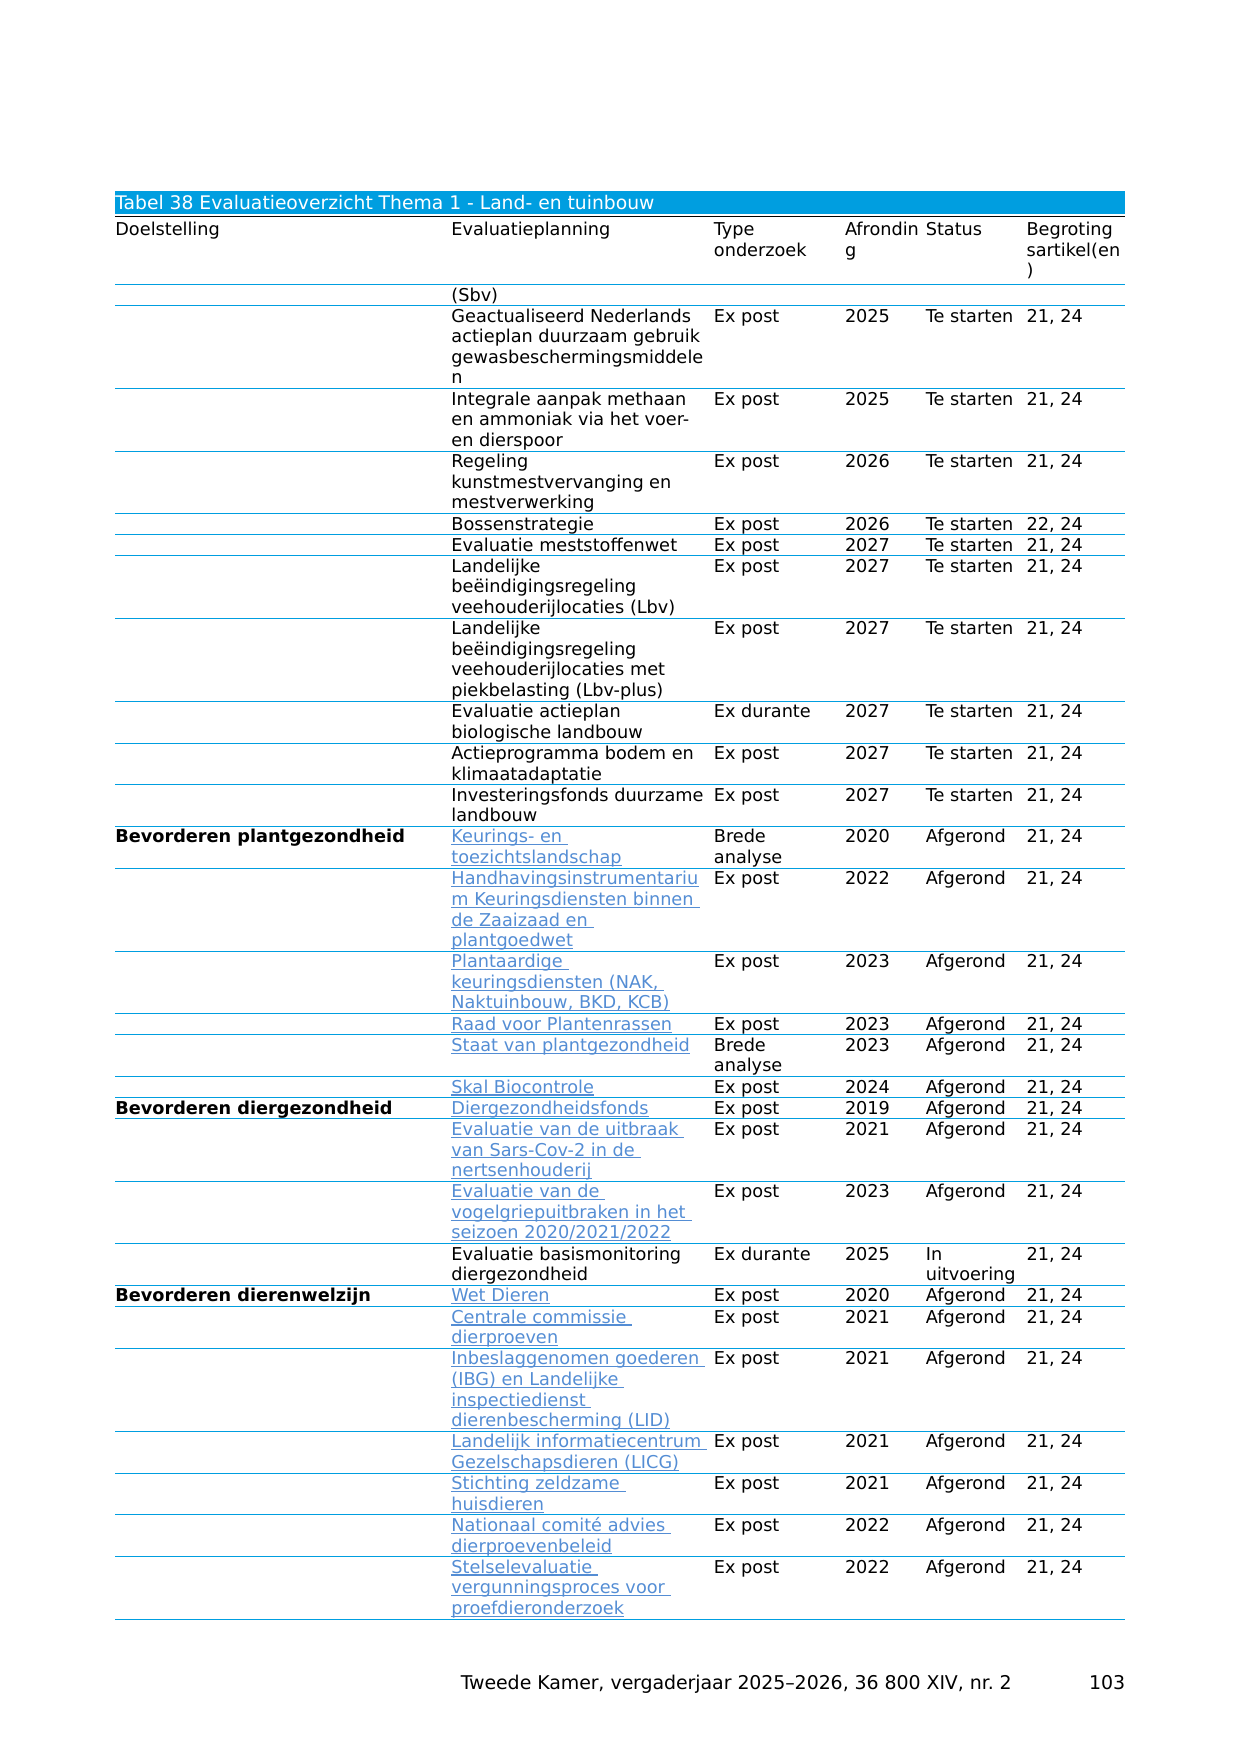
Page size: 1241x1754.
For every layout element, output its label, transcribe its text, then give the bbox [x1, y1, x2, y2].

table_cell Ex post [711, 619, 842, 701]
table_cell [115, 1515, 448, 1556]
table_cell [115, 1077, 448, 1097]
table_cell [115, 1244, 448, 1285]
table_cell Evaluatieplanning [448, 217, 711, 284]
table_cell [115, 952, 448, 1013]
table_cell [115, 1035, 448, 1076]
table_cell Afgerond [923, 1035, 1023, 1076]
table_cell Centrale commissie dierproeven [448, 1307, 711, 1348]
table_cell 21, 24 [1024, 1077, 1125, 1097]
table_cell Bevorderen dierenwelzijn [115, 1286, 448, 1306]
table_cell 21, 24 [1024, 827, 1125, 868]
table_cell 21, 24 [1024, 1182, 1125, 1243]
table_cell Te starten [923, 452, 1023, 513]
table_cell 21, 24 [1024, 1515, 1125, 1556]
table_cell Handhavingsinstrumentarium Keuringsdiensten binnen de Zaaizaad en plantgoedwet [448, 869, 711, 951]
table_cell 21, 24 [1024, 1432, 1125, 1473]
table_cell 21, 24 [1024, 619, 1125, 701]
table_cell Staat van plantgezondheid [448, 1035, 711, 1076]
table_cell [923, 285, 1023, 305]
table_cell Ex post [711, 869, 842, 951]
table_cell Ex post [711, 535, 842, 555]
table_cell [115, 556, 448, 618]
table_cell Ex post [711, 1286, 842, 1306]
table_cell Ex post [711, 1182, 842, 1243]
table_cell Evaluatie van de uitbraak van Sars-Cov-2 in de nertsenhouderij [448, 1119, 711, 1181]
table_cell In uitvoering [923, 1244, 1023, 1285]
table_cell [711, 285, 842, 305]
table_cell Begrotingsartikel(en) [1024, 217, 1125, 284]
table_cell Inbeslaggenomen goederen (IBG) en Landelijke inspectiedienst dierenbescherming (LID) [448, 1349, 711, 1431]
table_cell [115, 619, 448, 701]
table_cell Landelijke beëindigingsregeling veehouderijlocaties met piekbelasting (Lbv-plus) [448, 619, 711, 701]
table_cell Bevorderen plantgezondheid [115, 827, 448, 868]
table_cell 2022 [842, 1557, 923, 1618]
table_cell Ex post [711, 1077, 842, 1097]
table_cell 2022 [842, 869, 923, 951]
table_cell Regeling kunstmestvervanging en mestverwerking [448, 452, 711, 513]
table_cell [115, 535, 448, 555]
table_cell 21, 24 [1024, 1307, 1125, 1348]
table_cell [115, 702, 448, 742]
table_cell 21, 24 [1024, 1119, 1125, 1181]
table_cell 21, 24 [1024, 1098, 1125, 1118]
table_cell 21, 24 [1024, 744, 1125, 784]
table_cell Brede analyse [711, 827, 842, 868]
table_cell Evaluatie meststoffenwet [448, 535, 711, 555]
table_cell [115, 389, 448, 451]
table_cell Diergezondheidsfonds [448, 1098, 711, 1118]
table_cell Ex post [711, 1014, 842, 1034]
table_cell 2027 [842, 702, 923, 742]
table_cell Ex post [711, 556, 842, 618]
table_cell Te starten [923, 535, 1023, 555]
table_cell 21, 24 [1024, 306, 1125, 388]
table_cell Te starten [923, 619, 1023, 701]
table_cell 2023 [842, 1182, 923, 1243]
table_cell 21, 24 [1024, 389, 1125, 451]
table_cell Afgerond [923, 1557, 1023, 1618]
table_cell (Sbv) [448, 285, 711, 305]
table_cell [115, 744, 448, 784]
table_cell 2021 [842, 1119, 923, 1181]
table_cell Actieprogramma bodem en klimaatadaptatie [448, 744, 711, 784]
table_cell Afgerond [923, 1098, 1023, 1118]
table_cell Afgerond [923, 1432, 1023, 1473]
table_cell 21, 24 [1024, 1035, 1125, 1076]
table_cell [842, 285, 923, 305]
table_cell Geactualiseerd Nederlands actieplan duurzaam gebruik gewasbeschermingsmiddelen [448, 306, 711, 388]
table_cell [115, 514, 448, 534]
table_cell 21, 24 [1024, 1014, 1125, 1034]
table_cell 21, 24 [1024, 869, 1125, 951]
table_cell 2023 [842, 1014, 923, 1034]
table_cell 21, 24 [1024, 452, 1125, 513]
table_cell Landelijke beëindigingsregeling veehouderijlocaties (Lbv) [448, 556, 711, 618]
table_cell [115, 306, 448, 388]
table_cell Ex post [711, 952, 842, 1013]
table_cell 2022 [842, 1515, 923, 1556]
table_cell Stelselevaluatie vergunningsproces voor proefdieronderzoek [448, 1557, 711, 1618]
table_cell Te starten [923, 514, 1023, 534]
table_cell Landelijk informatiecentrum Gezelschapsdieren (LICG) [448, 1432, 711, 1473]
table_cell Ex post [711, 1557, 842, 1618]
table_cell Te starten [923, 556, 1023, 618]
table_cell [115, 1349, 448, 1431]
table_cell Skal Biocontrole [448, 1077, 711, 1097]
table_cell Ex post [711, 1432, 842, 1473]
table_cell Afgerond [923, 1014, 1023, 1034]
table_cell Type onderzoek [711, 217, 842, 284]
table_cell Status [923, 217, 1023, 284]
table_cell Afgerond [923, 1077, 1023, 1097]
table_cell 2020 [842, 1286, 923, 1306]
table_cell 2027 [842, 535, 923, 555]
table_cell Afgerond [923, 827, 1023, 868]
table_cell Brede analyse [711, 1035, 842, 1076]
table_cell Ex post [711, 1098, 842, 1118]
table_cell Keurings- en toezichtslandschap [448, 827, 711, 868]
table_cell [115, 1432, 448, 1473]
table_cell Ex post [711, 744, 842, 784]
table_cell Bevorderen diergezondheid [115, 1098, 448, 1118]
table_cell Evaluatie actieplan biologische landbouw [448, 702, 711, 742]
table_cell 2019 [842, 1098, 923, 1118]
table_cell 2026 [842, 452, 923, 513]
table_cell 2023 [842, 1035, 923, 1076]
table_cell Te starten [923, 306, 1023, 388]
table_cell Ex durante [711, 702, 842, 742]
table_cell Ex post [711, 1474, 842, 1514]
table_cell Wet Dieren [448, 1286, 711, 1306]
table_cell 21, 24 [1024, 556, 1125, 618]
table_cell 21, 24 [1024, 1286, 1125, 1306]
table_cell [115, 1307, 448, 1348]
table_cell 21, 24 [1024, 1474, 1125, 1514]
table_cell Te starten [923, 702, 1023, 742]
table_cell Stichting zeldzame huisdieren [448, 1474, 711, 1514]
table_cell Bossenstrategie [448, 514, 711, 534]
table_cell Raad voor Plantenrassen [448, 1014, 711, 1034]
table_cell Afronding [842, 217, 923, 284]
table_cell 2021 [842, 1432, 923, 1473]
table_cell [115, 1119, 448, 1181]
table_cell Afgerond [923, 952, 1023, 1013]
table_cell Ex durante [711, 1244, 842, 1285]
table_cell [115, 452, 448, 513]
table_cell 2027 [842, 619, 923, 701]
table_cell 21, 24 [1024, 785, 1125, 826]
table_cell 2027 [842, 556, 923, 618]
table_cell Ex post [711, 1349, 842, 1431]
table_cell [1024, 285, 1125, 305]
table_cell Ex post [711, 1307, 842, 1348]
table_cell Integrale aanpak methaan en ammoniak via het voer- en dierspoor [448, 389, 711, 451]
table_cell Afgerond [923, 1119, 1023, 1181]
table_cell 2025 [842, 1244, 923, 1285]
table_cell Te starten [923, 785, 1023, 826]
table_cell 2024 [842, 1077, 923, 1097]
table_cell Evaluatie basismonitoring diergezondheid [448, 1244, 711, 1285]
table_cell 21, 24 [1024, 535, 1125, 555]
table_cell 2021 [842, 1307, 923, 1348]
table_cell Ex post [711, 1515, 842, 1556]
table_cell Afgerond [923, 1286, 1023, 1306]
table_cell Ex post [711, 514, 842, 534]
table_cell [115, 785, 448, 826]
table_cell 21, 24 [1024, 702, 1125, 742]
table_cell [115, 1182, 448, 1243]
table_cell Afgerond [923, 1515, 1023, 1556]
table_cell [115, 869, 448, 951]
table_cell Investeringsfonds duurzame landbouw [448, 785, 711, 826]
table_cell 2021 [842, 1349, 923, 1431]
table_cell Plantaardige keuringsdiensten (NAK, Naktuinbouw, BKD, KCB) [448, 952, 711, 1013]
table_cell 2023 [842, 952, 923, 1013]
table_cell Afgerond [923, 1349, 1023, 1431]
table_cell Afgerond [923, 1307, 1023, 1348]
table_cell 22, 24 [1024, 514, 1125, 534]
table_cell 2025 [842, 389, 923, 451]
table_cell Te starten [923, 744, 1023, 784]
table_cell Evaluatie van de vogelgriepuitbraken in het seizoen 2020/2021/2022 [448, 1182, 711, 1243]
table_cell Afgerond [923, 869, 1023, 951]
table_cell Afgerond [923, 1474, 1023, 1514]
table_cell 21, 24 [1024, 952, 1125, 1013]
table_cell [115, 1014, 448, 1034]
table_cell 2020 [842, 827, 923, 868]
table_cell Afgerond [923, 1182, 1023, 1243]
table_cell 21, 24 [1024, 1557, 1125, 1618]
table_cell Ex post [711, 785, 842, 826]
table_cell Ex post [711, 1119, 842, 1181]
table_cell Doelstelling [115, 217, 448, 284]
table_cell 21, 24 [1024, 1244, 1125, 1285]
table_cell Ex post [711, 389, 842, 451]
table_cell [115, 1557, 448, 1618]
table_cell Nationaal comité advies dierproevenbeleid [448, 1515, 711, 1556]
table_cell Ex post [711, 306, 842, 388]
table_cell Te starten [923, 389, 1023, 451]
table_cell [115, 1474, 448, 1514]
table_cell 2025 [842, 306, 923, 388]
table_cell 2021 [842, 1474, 923, 1514]
table_cell 2027 [842, 785, 923, 826]
table_cell [115, 285, 448, 305]
table_cell Ex post [711, 452, 842, 513]
table_cell 2027 [842, 744, 923, 784]
table_cell 21, 24 [1024, 1349, 1125, 1431]
table_cell 2026 [842, 514, 923, 534]
